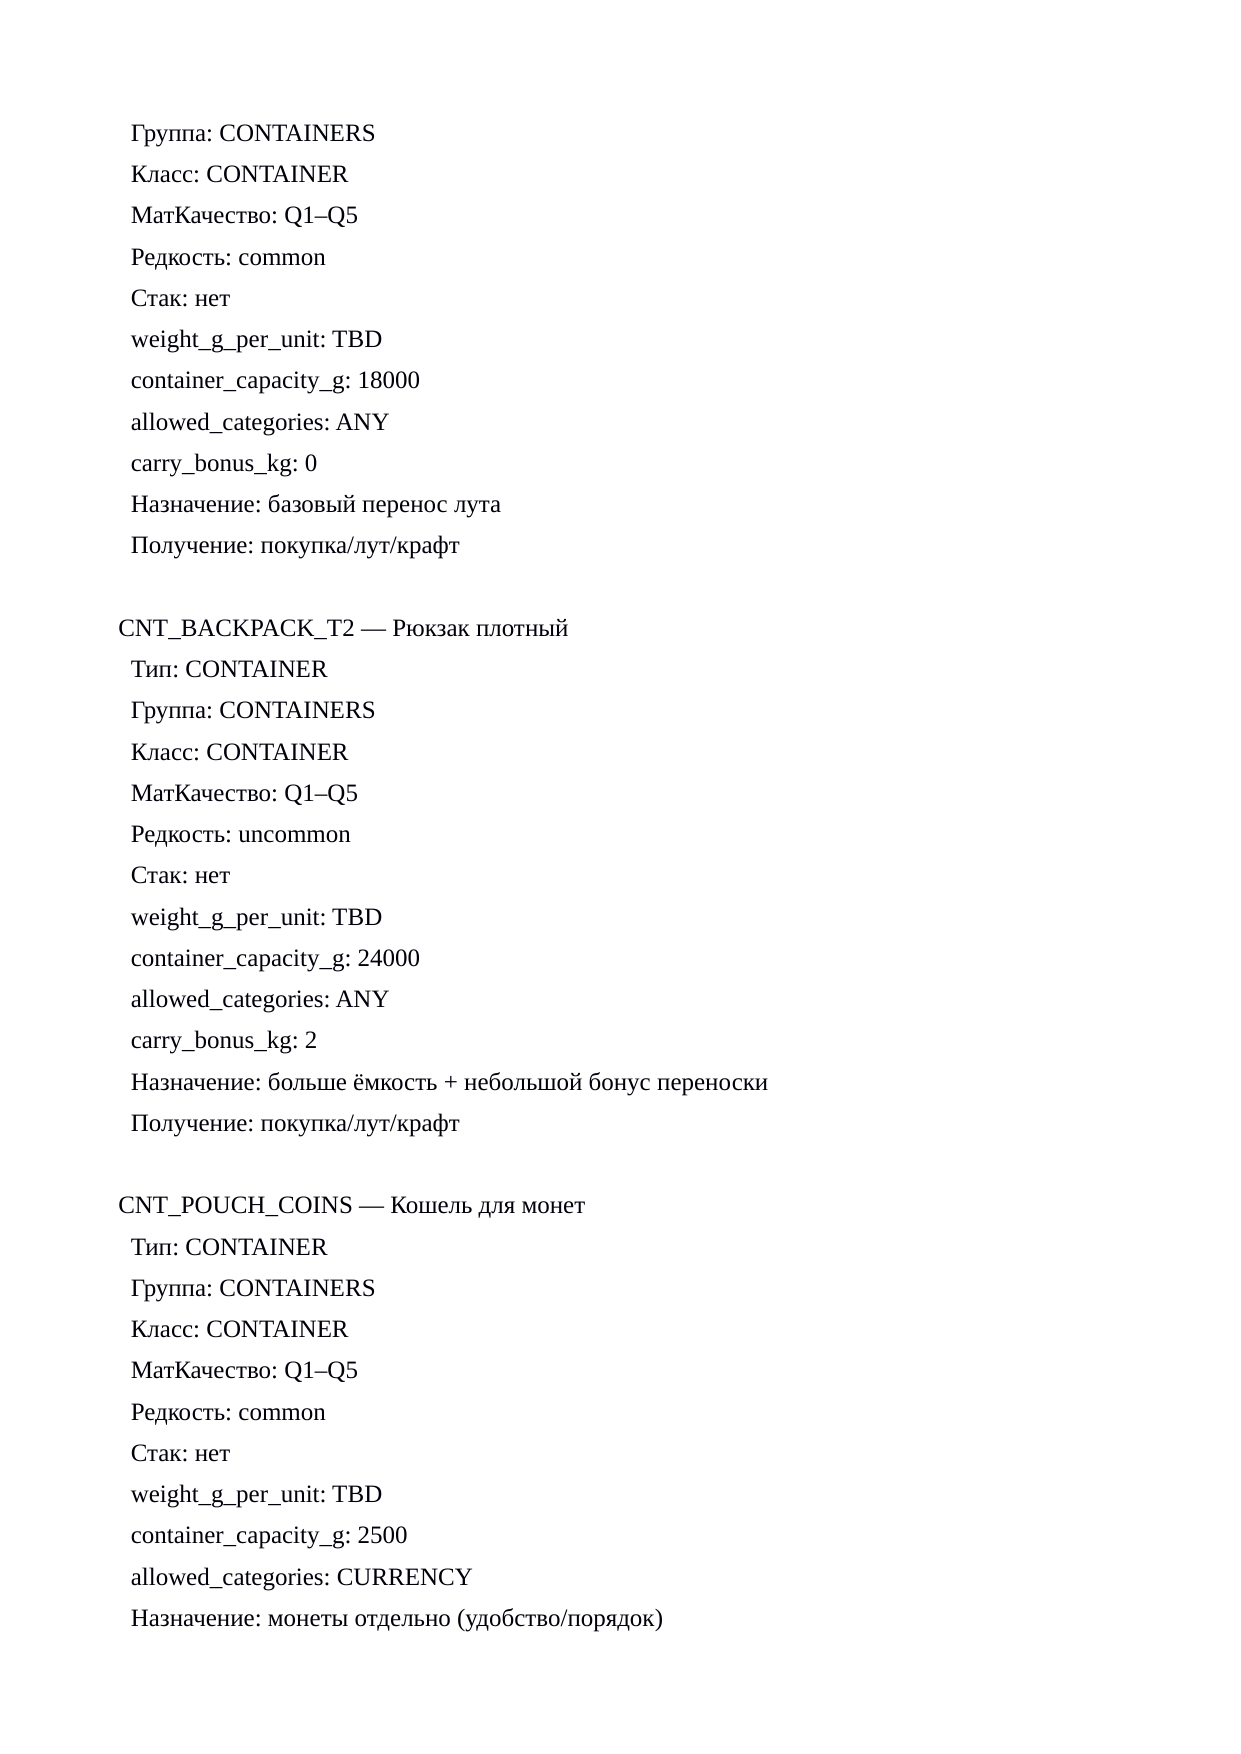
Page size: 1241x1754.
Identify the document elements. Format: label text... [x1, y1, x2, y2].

text Класс: CONTAINER [118, 159, 1122, 188]
text Редкость: common [118, 242, 1122, 271]
text Назначение: монеты отдельно (удобство/порядок) [118, 1603, 1122, 1632]
text weight_g_per_unit: TBD [118, 324, 1122, 353]
text CNT_BACKPACK_T2 — Рюкзак плотный [118, 613, 1122, 642]
text allowed_categories: CURRENCY [118, 1562, 1122, 1591]
text Стак: нет [118, 283, 1122, 312]
text carry_bonus_kg: 0 [118, 448, 1122, 477]
text МатКачество: Q1–Q5 [118, 778, 1122, 807]
text Класс: CONTAINER [118, 737, 1122, 766]
text allowed_categories: ANY [118, 984, 1122, 1013]
text Назначение: базовый перенос лута [118, 489, 1122, 518]
text Класс: CONTAINER [118, 1314, 1122, 1343]
text weight_g_per_unit: TBD [118, 1479, 1122, 1508]
text container_capacity_g: 2500 [118, 1521, 1122, 1549]
text container_capacity_g: 18000 [118, 366, 1122, 394]
text Группа: CONTAINERS [118, 118, 1122, 147]
text Получение: покупка/лут/крафт [118, 1108, 1122, 1137]
text carry_bonus_kg: 2 [118, 1026, 1122, 1054]
text МатКачество: Q1–Q5 [118, 201, 1122, 229]
text allowed_categories: ANY [118, 407, 1122, 436]
text МатКачество: Q1–Q5 [118, 1356, 1122, 1384]
text Стак: нет [118, 1438, 1122, 1467]
text Назначение: больше ёмкость + небольшой бонус переноски [118, 1067, 1122, 1096]
text container_capacity_g: 24000 [118, 943, 1122, 972]
text Редкость: uncommon [118, 819, 1122, 848]
text Группа: CONTAINERS [118, 696, 1122, 724]
text Группа: CONTAINERS [118, 1273, 1122, 1302]
text Получение: покупка/лут/крафт [118, 531, 1122, 559]
text weight_g_per_unit: TBD [118, 902, 1122, 931]
text Стак: нет [118, 861, 1122, 889]
text Редкость: common [118, 1397, 1122, 1426]
text Тип: CONTAINER [118, 1232, 1122, 1261]
text Тип: CONTAINER [118, 654, 1122, 683]
text CNT_POUCH_COINS — Кошель для монет [118, 1191, 1122, 1219]
